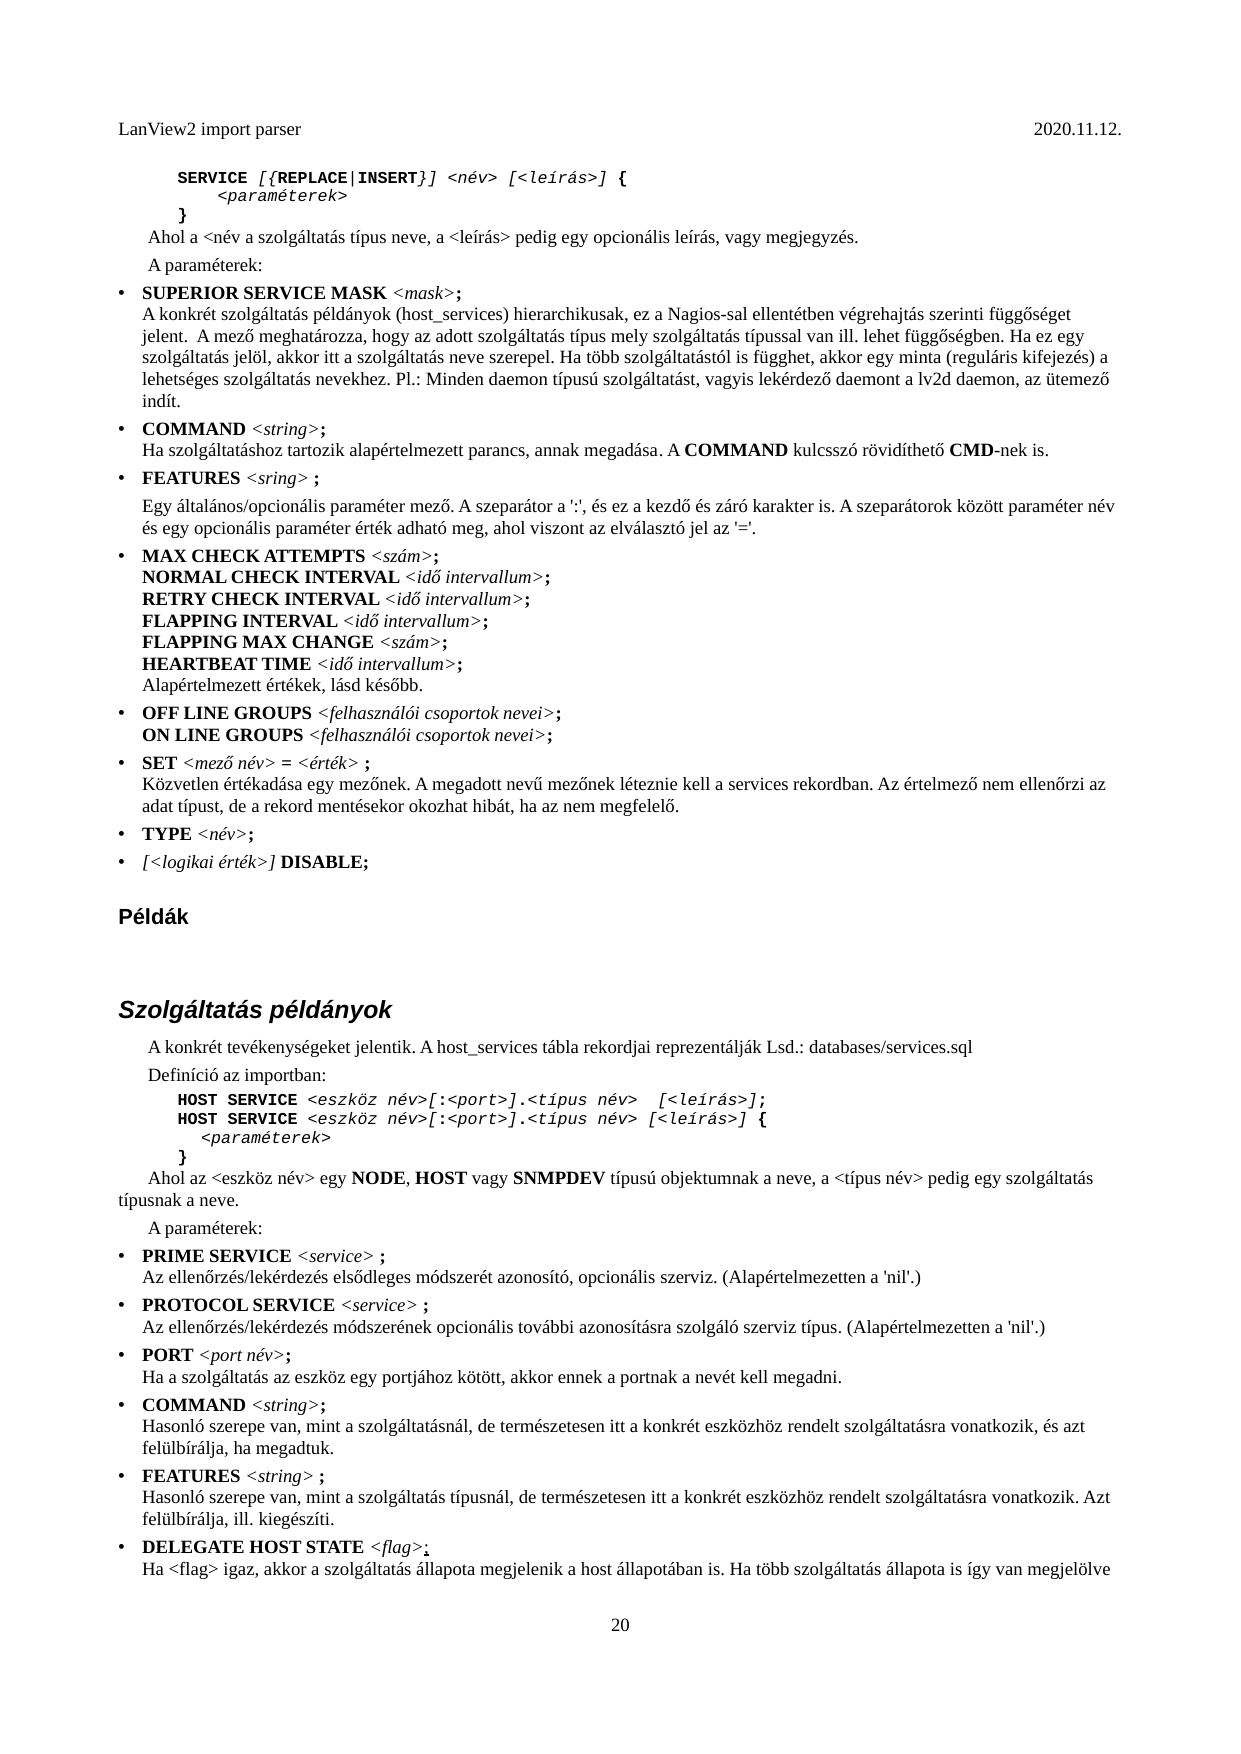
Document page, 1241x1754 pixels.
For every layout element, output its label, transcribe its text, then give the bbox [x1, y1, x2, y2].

text A paraméterek: [118, 1217, 1122, 1238]
subtitle Példák [118, 904, 1122, 929]
text } [177, 207, 1122, 226]
list FEATURES <string> ; Hasonló szerepe van, mint a szolgáltatás típusnál, de természetesen itt a konkrét eszközhöz rendelt szolgáltatásra vonatkozik. Azt felülbírálja, ill. kiegészíti. [118, 1465, 1122, 1529]
text Ahol az <eszköz név> egy NODE, HOST vagy SNMPDEV típusú objektumnak a neve, a <típus név> pedig egy szolgáltatás típusnak a neve. [118, 1167, 1122, 1210]
list FEATURES <sring> ; [118, 467, 1122, 489]
text Ahol a <név a szolgáltatás típus neve, a <leírás> pedig egy opcionális leírás, vagy megjegyzés. [118, 226, 1122, 247]
text A konkrét tevékenységeket jelentik. A host_services tábla rekordjai reprezentálják Lsd.: databases/services.sql [118, 1036, 1122, 1057]
list MAX CHECK ATTEMPTS <szám>; NORMAL CHECK INTERVAL <idő intervallum>; RETRY CHECK INTERVAL <idő intervallum>; FLAPPING INTERVAL <idő intervallum>; FLAPPING MAX CHANGE <szám>; HEARTBEAT TIME <idő intervallum>; Alapértelmezett értékek, lásd később. [118, 545, 1122, 696]
list DELEGATE HOST STATE <flag>; Ha <flag> igaz, akkor a szolgáltatás állapota megjelenik a host állapotában is. Ha több szolgáltatás állapota is így van megjelölve [118, 1536, 1122, 1579]
list TYPE <név>; [118, 823, 1122, 844]
subtitle Szolgáltatás példányok [118, 995, 1122, 1023]
list PROTOCOL SERVICE <service> ; Az ellenőrzés/lekérdezés módszerének opcionális további azonosításra szolgáló szerviz típus. (Alapértelmezetten a 'nil'.) [118, 1294, 1122, 1337]
list COMMAND <string>; Hasonló szerepe van, mint a szolgáltatásnál, de természetesen itt a konkrét eszközhöz rendelt szolgáltatásra vonatkozik, és azt felülbírálja, ha megadtuk. [118, 1393, 1122, 1458]
text HOST SERVICE <eszköz név>[:<port>].<típus név> [<leírás>]; [177, 1092, 1122, 1111]
text } [177, 1148, 1122, 1167]
text HOST SERVICE <eszköz név>[:<port>].<típus név> [<leírás>] { [177, 1111, 1122, 1129]
list OFF LINE GROUPS <felhasználói csoportok nevei>; ON LINE GROUPS <felhasználói csoportok nevei>; [118, 702, 1122, 745]
list PORT <port név>; Ha a szolgáltatás az eszköz egy portjához kötött, akkor ennek a portnak a nevét kell megadni. [118, 1344, 1122, 1387]
list COMMAND <string>; Ha szolgáltatáshoz tartozik alapértelmezett parancs, annak megadása. A COMMAND kulcsszó rövidíthető CMD-nek is. [118, 418, 1122, 461]
text <paraméterek> [177, 1129, 1122, 1148]
list PRIME SERVICE <service> ; Az ellenőrzés/lekérdezés elsődleges módszerét azonosító, opcionális szerviz. (Alapértelmezetten a 'nil'.) [118, 1245, 1122, 1288]
list SUPERIOR SERVICE MASK <mask>; A konkrét szolgáltatás példányok (host_services) hierarchikusak, ez a Nagios-sal ellentétben végrehajtás szerinti függőséget jelent. A mező meghatározza, hogy az adott szolgáltatás típus mely szolgáltatás típussal van ill. lehet függőségben. Ha ez egy szolgáltatás jelöl, akkor itt a szolgáltatás neve szerepel. Ha több szolgáltatástól is függhet, akkor egy minta (reguláris kifejezés) a lehetséges szolgáltatás nevekhez. Pl.: Minden daemon típusú szolgáltatást, vagyis lekérdező daemont a lv2d daemon, az ütemező indít. [118, 282, 1122, 411]
text SERVICE [{REPLACE|INSERT}] <név> [<leírás>] { [177, 169, 1122, 188]
list Egy általános/opcionális paraméter mező. A szeparátor a ':', és ez a kezdő és záró karakter is. A szeparátorok között paraméter név és egy opcionális paraméter érték adható meg, ahol viszont az elválasztó jel az '='. [118, 495, 1122, 538]
text A paraméterek: [118, 254, 1122, 275]
list [<logikai érték>] DISABLE; [118, 851, 1122, 872]
text Definíció az importban: [118, 1064, 1122, 1085]
text <paraméterek> [177, 188, 1122, 207]
list SET <mező név> = <érték> ; Közvetlen értékadása egy mezőnek. A megadott nevű mezőnek léteznie kell a services rekordban. Az értelmező nem ellenőrzi az adat típust, de a rekord mentésekor okozhat hibát, ha az nem megfelelő. [118, 752, 1122, 816]
